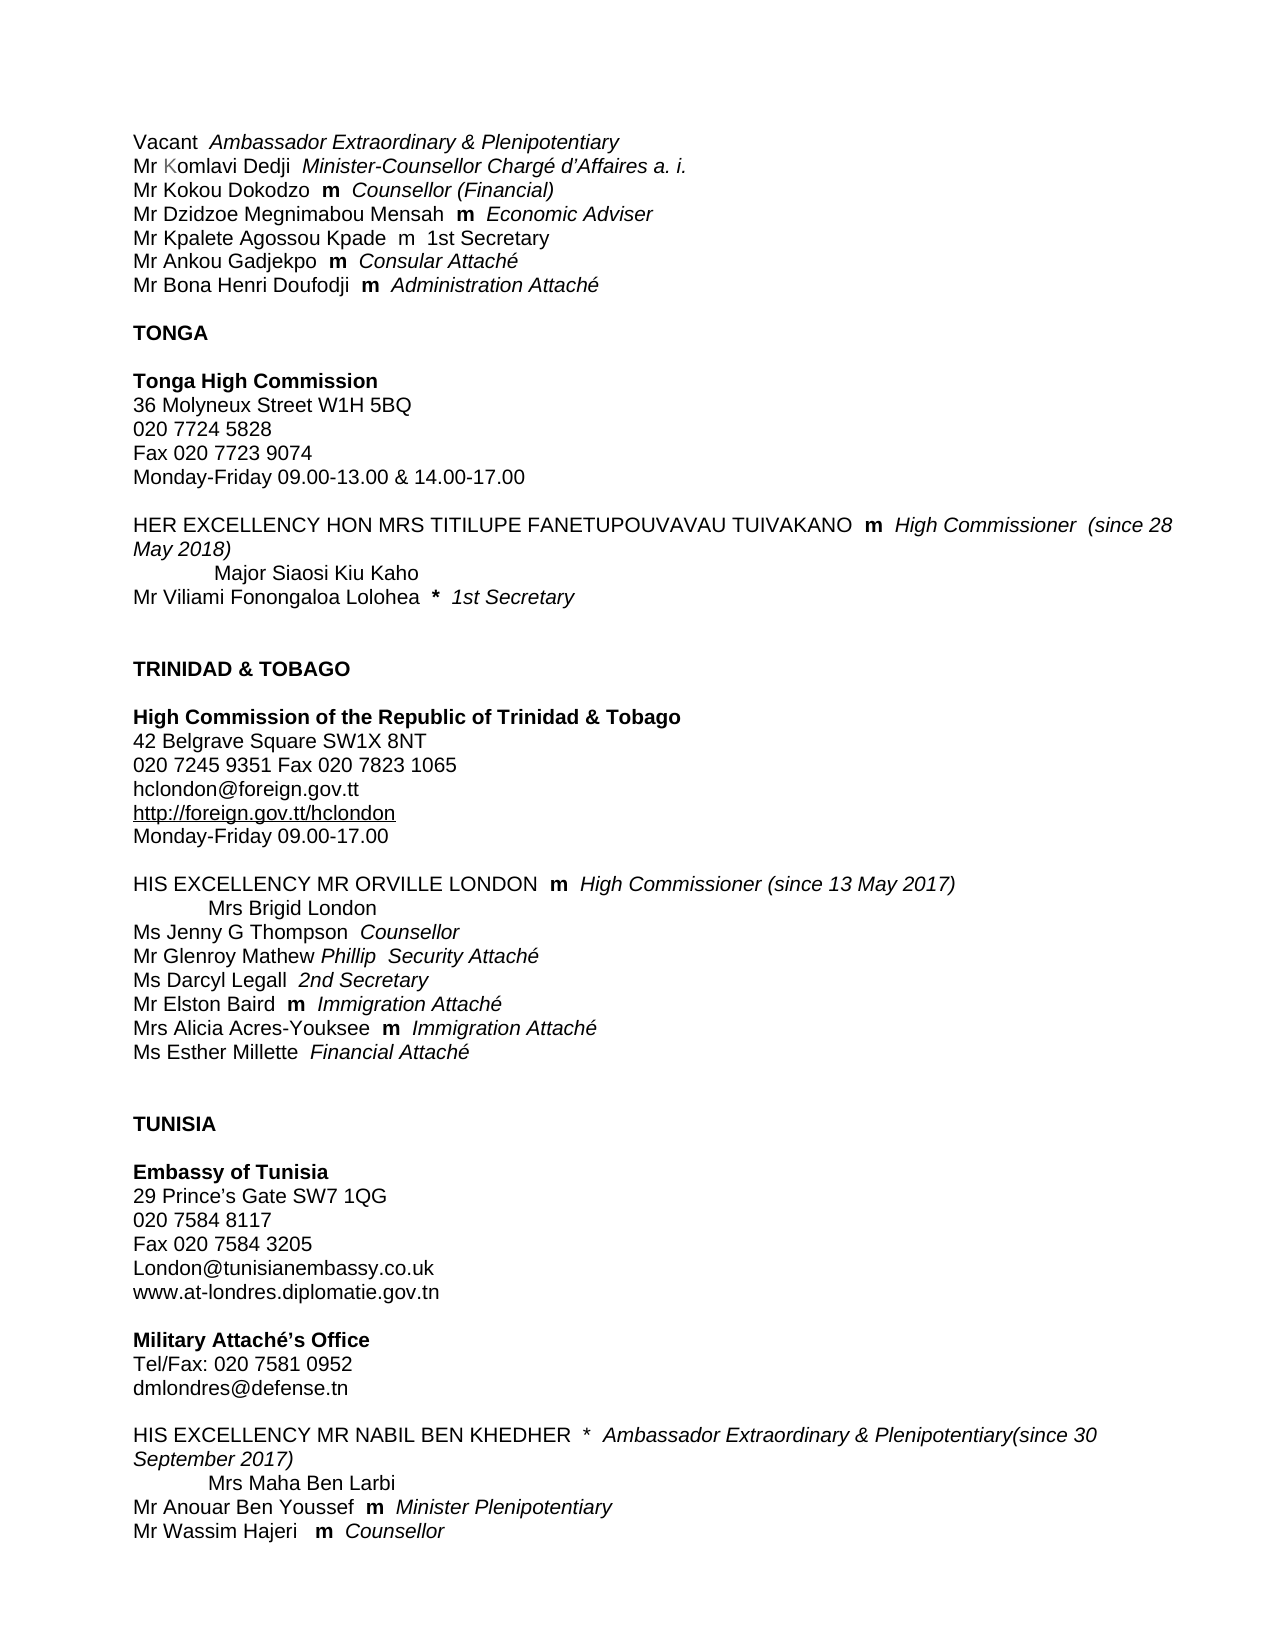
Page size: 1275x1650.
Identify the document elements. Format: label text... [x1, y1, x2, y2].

text Tel/Fax: 020 7581 0952 [133, 1351, 1181, 1375]
text Mr Bona Henri Doufodji m Administration Attaché [133, 273, 1181, 297]
text Mr Elston Baird m Immigration Attaché [133, 992, 1181, 1016]
text Mr Kpalete Agossou Kpade m 1st Secretary [133, 225, 1181, 249]
text Mr Viliami Fonongaloa Lolohea * 1st Secretary [133, 585, 1181, 609]
text Embassy of Tunisia [133, 1160, 1181, 1184]
text Mr Kokou Dokodzo m Counsellor (Financial) [133, 177, 1181, 201]
text http://foreign.gov.tt/hclondon [133, 800, 1181, 824]
text Mr Glenroy Mathew Phillip Security Attaché [133, 944, 1181, 968]
text 020 7584 8117 [133, 1208, 1181, 1232]
text Mrs Maha Ben Larbi [133, 1471, 1181, 1495]
text HIS EXCELLENCY MR ORVILLE LONDON m High Commissioner (since 13 May 2017) [133, 872, 1181, 896]
text 29 Prince’s Gate SW7 1QG [133, 1184, 1181, 1208]
text Mrs Alicia Acres-Youksee m Immigration Attaché [133, 1016, 1181, 1040]
text Ms Darcyl Legall 2nd Secretary [133, 968, 1181, 992]
text dmlondres@defense.tn [133, 1375, 1181, 1399]
text 36 Molyneux Street W1H 5BQ [133, 393, 1181, 417]
subtitle TRINIDAD & TOBAGO [133, 657, 1181, 681]
text Mr Wassim Hajeri m Counsellor [133, 1519, 1181, 1543]
text Military Attaché’s Office [133, 1327, 1181, 1351]
text 42 Belgrave Square SW1X 8NT [133, 728, 1181, 752]
text HIS EXCELLENCY MR NABIL BEN KHEDHER * Ambassador Extraordinary & Plenipotentiary(since 30 September 2017) [133, 1423, 1181, 1471]
text 020 7245 9351 Fax 020 7823 1065 [133, 752, 1181, 776]
text Fax 020 7723 9074 [133, 441, 1181, 465]
text Fax 020 7584 3205 [133, 1232, 1181, 1256]
text Mr Dzidzoe Megnimabou Mensah m Economic Adviser [133, 201, 1181, 225]
text TUNISIA [133, 1112, 1181, 1136]
text Vacant Ambassador Extraordinary & Plenipotentiary [133, 129, 1181, 153]
text Mrs Brigid London [133, 896, 1181, 920]
text hclondon@foreign.gov.tt [133, 776, 1181, 800]
text London@tunisianembassy.co.uk [133, 1256, 1181, 1279]
text TONGA [133, 321, 1181, 345]
text Mr Komlavi Dedji Minister-Counsellor Chargé d’Affaires a. i. [133, 153, 1181, 177]
text HER EXCELLENCY HON MRS TITILUPE FANETUPOUVAVAU TUIVAKANO m High Commissioner (since 28 May 2018) [133, 513, 1181, 561]
text Major Siaosi Kiu Kaho [133, 561, 1181, 585]
text 020 7724 5828 [133, 417, 1181, 441]
text Mr Anouar Ben Youssef m Minister Plenipotentiary [133, 1495, 1181, 1519]
text Tonga High Commission [133, 369, 1181, 393]
text High Commission of the Republic of Trinidad & Tobago [133, 704, 1181, 728]
text Ms Jenny G Thompson Counsellor [133, 920, 1181, 944]
text www.at-londres.diplomatie.gov.tn [133, 1279, 1181, 1303]
text Monday-Friday 09.00-13.00 & 14.00-17.00 [133, 465, 1181, 489]
text Ms Esther Millette Financial Attaché [133, 1040, 1181, 1064]
text Monday-Friday 09.00-17.00 [133, 824, 1181, 848]
text Mr Ankou Gadjekpo m Consular Attaché [133, 249, 1181, 273]
